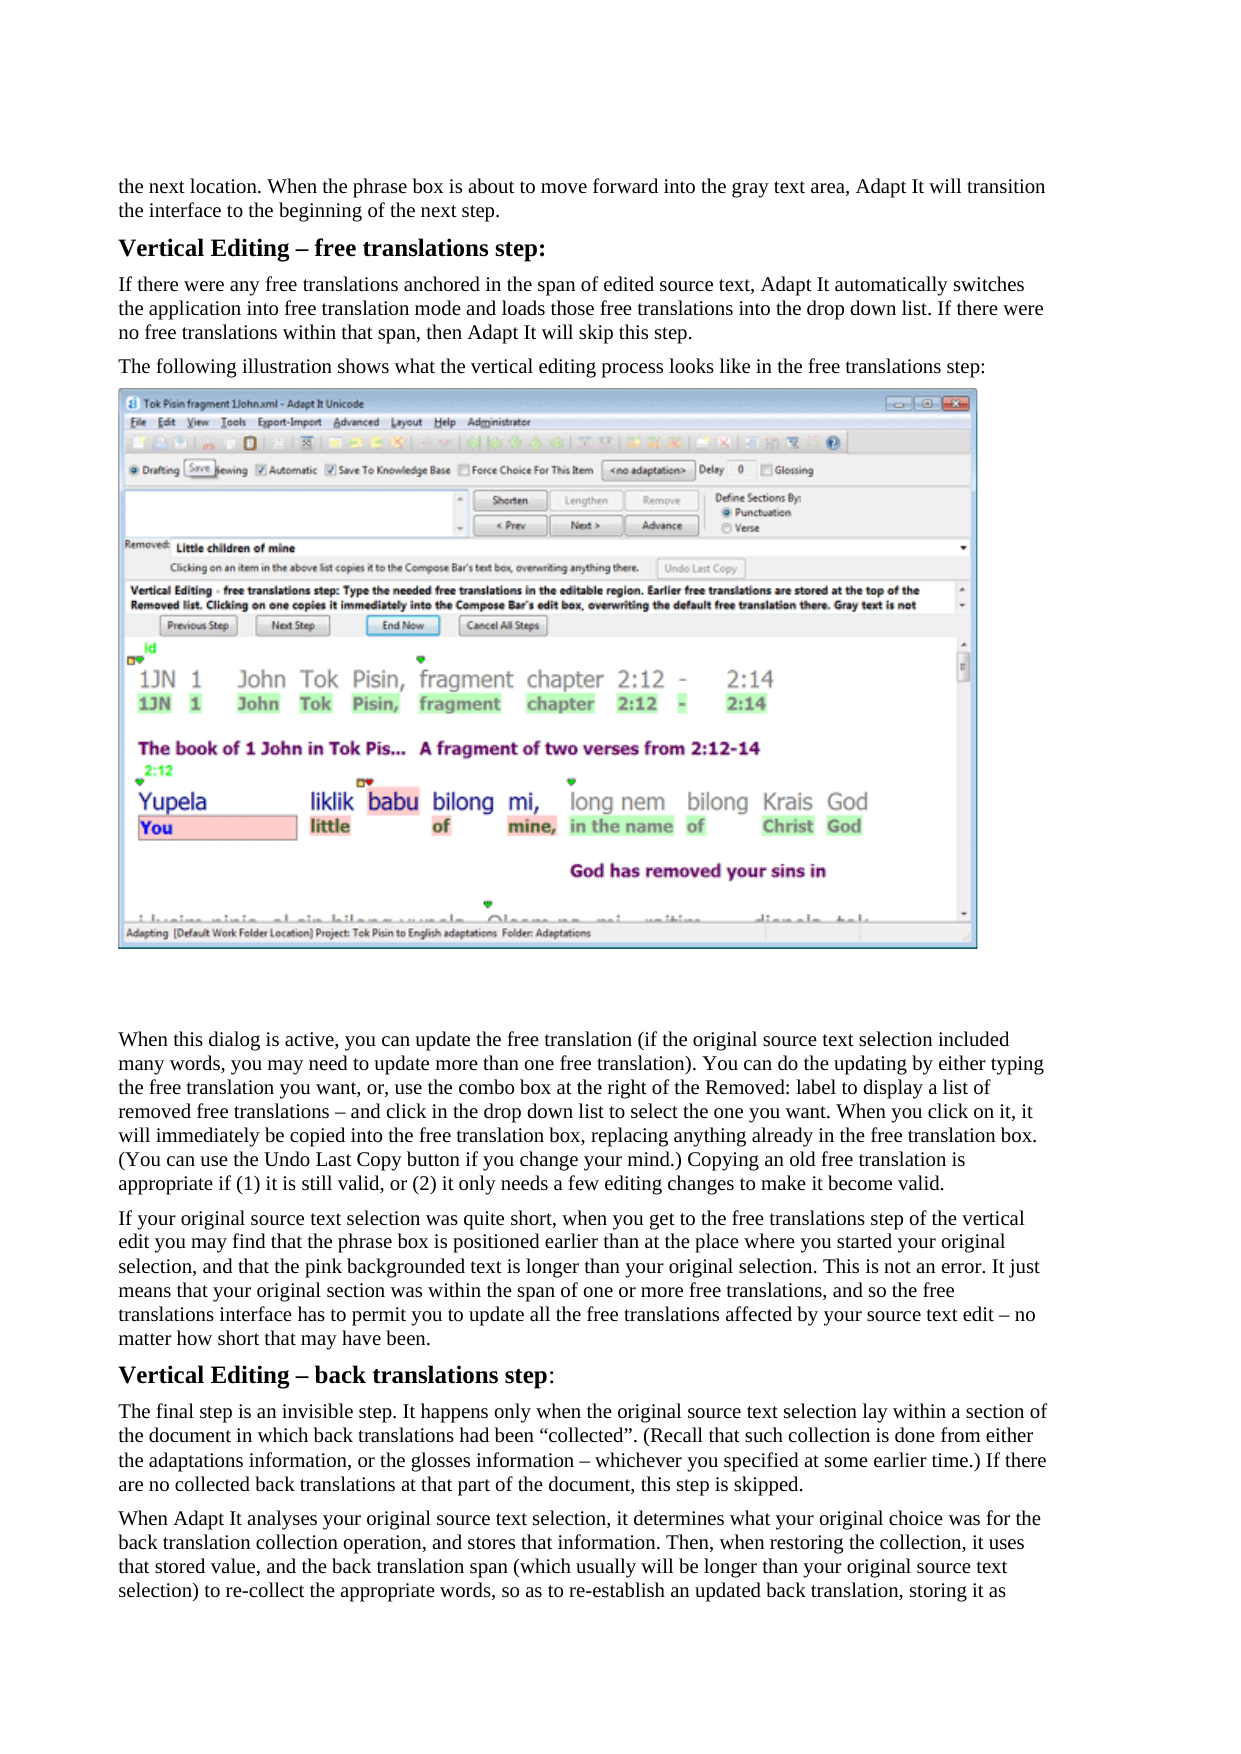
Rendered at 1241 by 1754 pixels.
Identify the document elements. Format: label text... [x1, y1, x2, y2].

picture [118, 388, 978, 949]
text the next location. When the phrase box is about to move forward into the gray text area, Adapt It will transition the interface to the beginning of the next step. [118, 174, 1048, 222]
text The following illustration shows what the vertical editing process looks like in the free translations step: [118, 354, 1048, 378]
text Vertical Editing – back translations step: [118, 1360, 1048, 1389]
text Vertical Editing – free translations step: [118, 233, 1048, 261]
text When Adapt It analyses your original source text selection, it determines what your original choice was for the back translation collection operation, and stores that information. Then, when restoring the collection, it uses that stored value, and the back translation span (which usually will be longer than your original source text selection) to re-collect the appropriate words, so as to re-establish an updated back translation, storing it as [118, 1506, 1048, 1602]
text If there were any free translations anchored in the span of edited source text, Adapt It automatically switches the application into free translation mode and loads those free translations into the drop down list. If there were no free translations within that span, then Adapt It will skip this step. [118, 272, 1048, 344]
text When this dialog is active, you can update the free translation (if the original source text selection included many words, you may need to update more than one free translation). You can do the updating by either typing the free translation you want, or, use the combo box at the right of the Removed: label to display a list of removed free translations – and click in the drop down list to select the one you want. When you click on it, it will immediately be copied into the free translation box, replacing anything already in the free translation box. (You can use the Undo Last Copy button if you change your mind.) Copying an old free translation is appropriate if (1) it is still valid, or (2) it only needs a few editing changes to make it become valid. [118, 1027, 1048, 1195]
text If your original source text selection was quite short, when you get to the free translations step of the vertical edit you may find that the phrase box is positioned earlier than at the place where you started your original selection, and that the pink backgrounded text is longer than your original selection. This is not an error. It just means that your original section was within the span of one or more free translations, and so the free translations interface has to permit you to update all the free translations affected by your source text edit – no matter how short that may have been. [118, 1205, 1048, 1350]
text The final step is an invisible step. It happens only when the original source text selection lay within a section of the document in which back translations had been “collected”. (Recall that such collection is done from either the adaptations information, or the glosses information – whichever you specified at some earlier time.) If there are no collected back translations at that part of the document, this step is skipped. [118, 1399, 1048, 1496]
